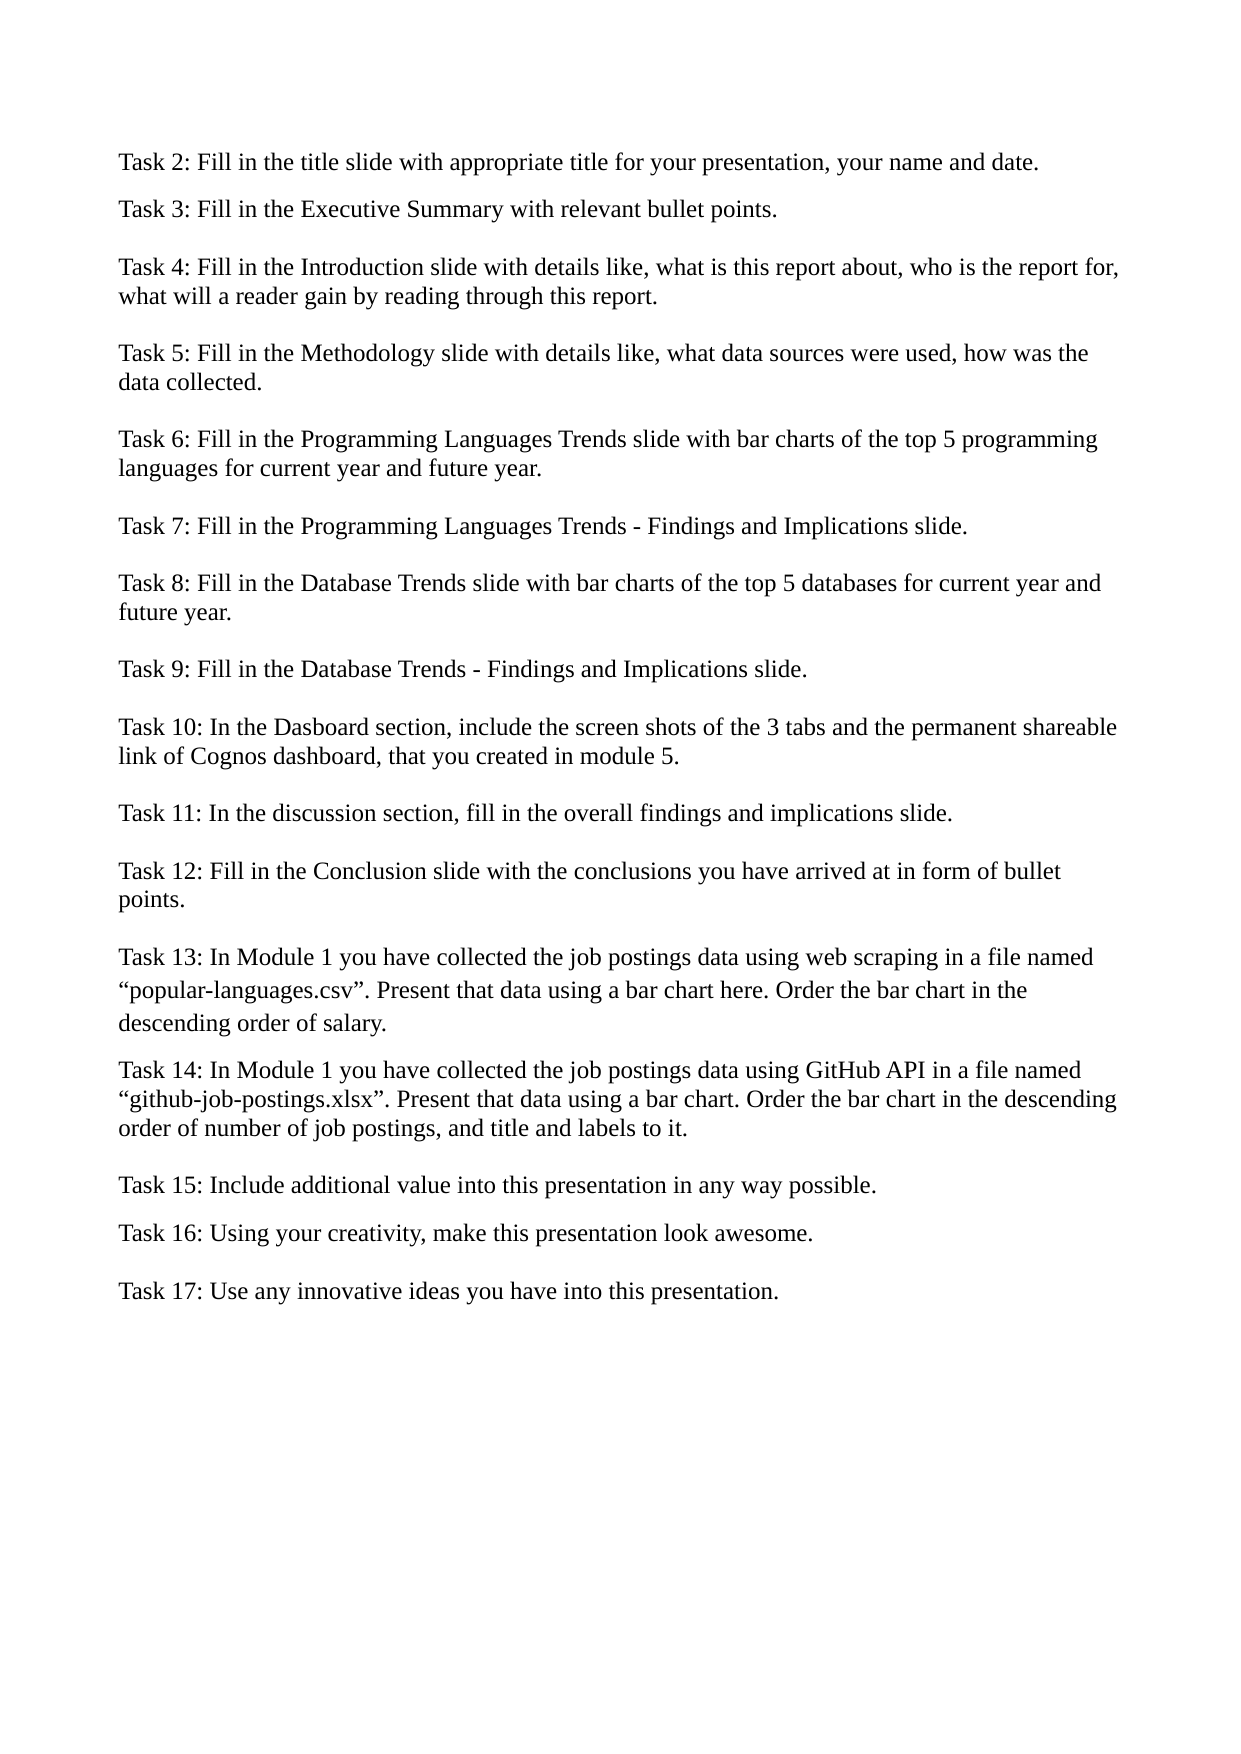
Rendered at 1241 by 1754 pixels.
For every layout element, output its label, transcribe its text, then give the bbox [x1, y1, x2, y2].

text Task 3: Fill in the Executive Summary with relevant bullet points. [118, 194, 1122, 223]
text Task 9: Fill in the Database Trends - Findings and Implications slide. [118, 654, 1122, 683]
text Task 4: Fill in the Introduction slide with details like, what is this report about, who is the report for, what will a reader gain by reading through this report. [118, 252, 1122, 309]
text Task 16: Using your creativity, make this presentation look awesome. [118, 1218, 1122, 1247]
text Task 10: In the Dasboard section, include the screen shots of the 3 tabs and the permanent shareable link of Cognos dashboard, that you created in module 5. [118, 712, 1122, 769]
text Task 5: Fill in the Methodology slide with details like, what data sources were used, how was the data collected. [118, 338, 1122, 396]
text Task 6: Fill in the Programming Languages Trends slide with bar charts of the top 5 programming languages for current year and future year. [118, 424, 1122, 482]
text Task 7: Fill in the Programming Languages Trends - Findings and Implications slide. [118, 511, 1122, 539]
text Task 13: In Module 1 you have collected the job postings data using web scraping in a file named “popular-languages.csv”. Present that data using a bar chart here. Order the bar chart in the descending order of salary. [118, 942, 1122, 1037]
text Task 8: Fill in the Database Trends slide with bar charts of the top 5 databases for current year and future year. [118, 568, 1122, 626]
text Task 15: Include additional value into this presentation in any way possible. [118, 1171, 1122, 1199]
text Task 2: Fill in the title slide with appropriate title for your presentation, your name and date. [118, 147, 1122, 176]
text Task 17: Use any innovative ideas you have into this presentation. [118, 1276, 1122, 1304]
text Task 14: In Module 1 you have collected the job postings data using GitHub API in a file named “github-job-postings.xlsx”. Present that data using a bar chart. Order the bar chart in the descending order of number of job postings, and title and labels to it. [118, 1056, 1122, 1142]
text Task 12: Fill in the Conclusion slide with the conclusions you have arrived at in form of bullet points. [118, 856, 1122, 913]
text Task 11: In the discussion section, fill in the overall findings and implications slide. [118, 798, 1122, 827]
